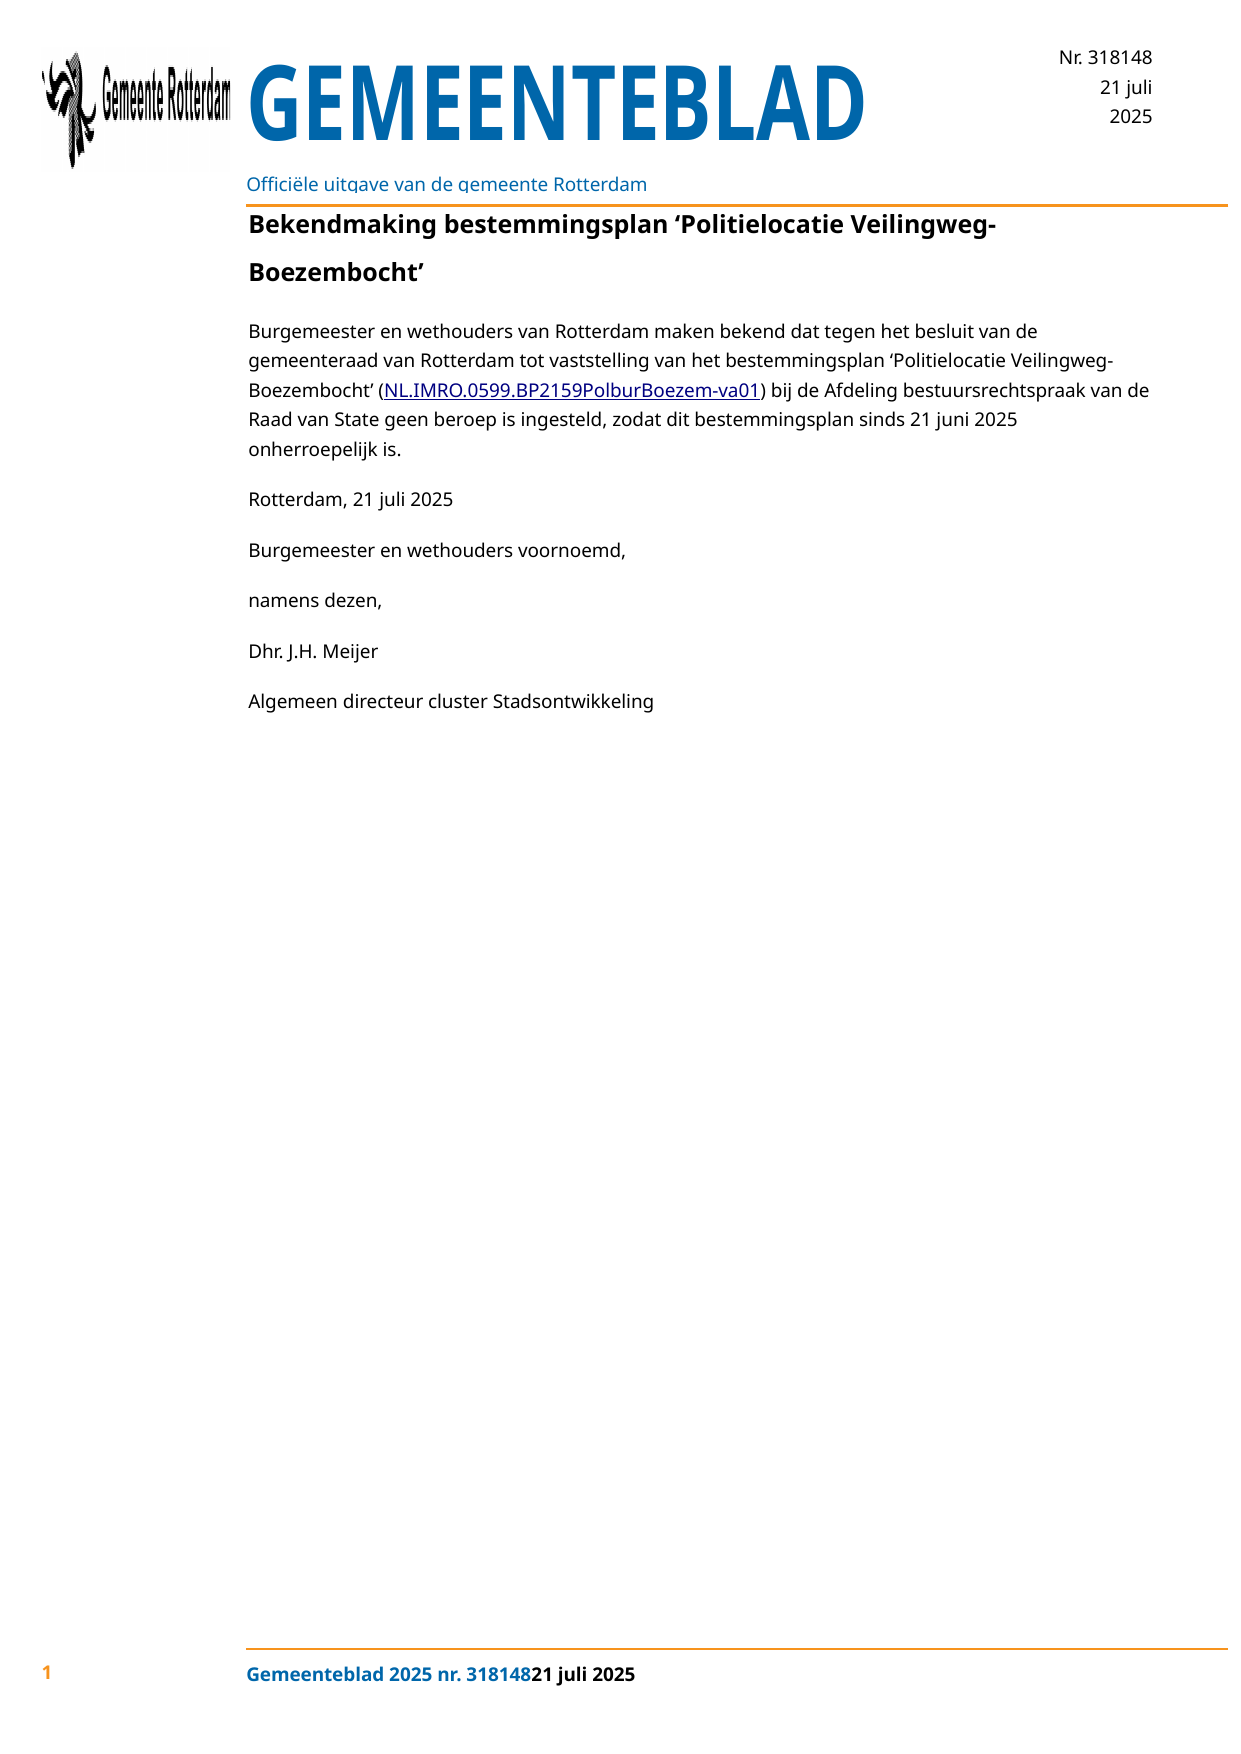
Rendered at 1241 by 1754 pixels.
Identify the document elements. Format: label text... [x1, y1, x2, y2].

text Rotterdam, 21 juli 2025 [248, 487, 1152, 512]
text Bekendmaking bestemmingsplan ‘Politielocatie Veilingweg-Boezembocht’ [248, 207, 1152, 288]
text namens dezen, [248, 587, 1152, 613]
text Burgemeester en wethouders van Rotterdam maken bekend dat tegen het besluit van de gemeenteraad van Rotterdam tot vaststelling van het bestemmingsplan ‘Politielocatie Veilingweg-Boezembocht’ (NL.IMRO.0599.BP2159PolburBoezem-va01) bij de Afdeling bestuursrechtspraak van de Raad van State geen beroep is ingesteld, zodat dit bestemmingsplan sinds 21 juni 2025 onherroepelijk is. [248, 318, 1152, 462]
picture [41, 47, 231, 172]
text Burgemeester en wethouders voornoemd, [248, 537, 1152, 563]
text Algemeen directeur cluster Stadsontwikkeling [248, 688, 1152, 714]
text Dhr. J.H. Meijer [248, 638, 1152, 664]
